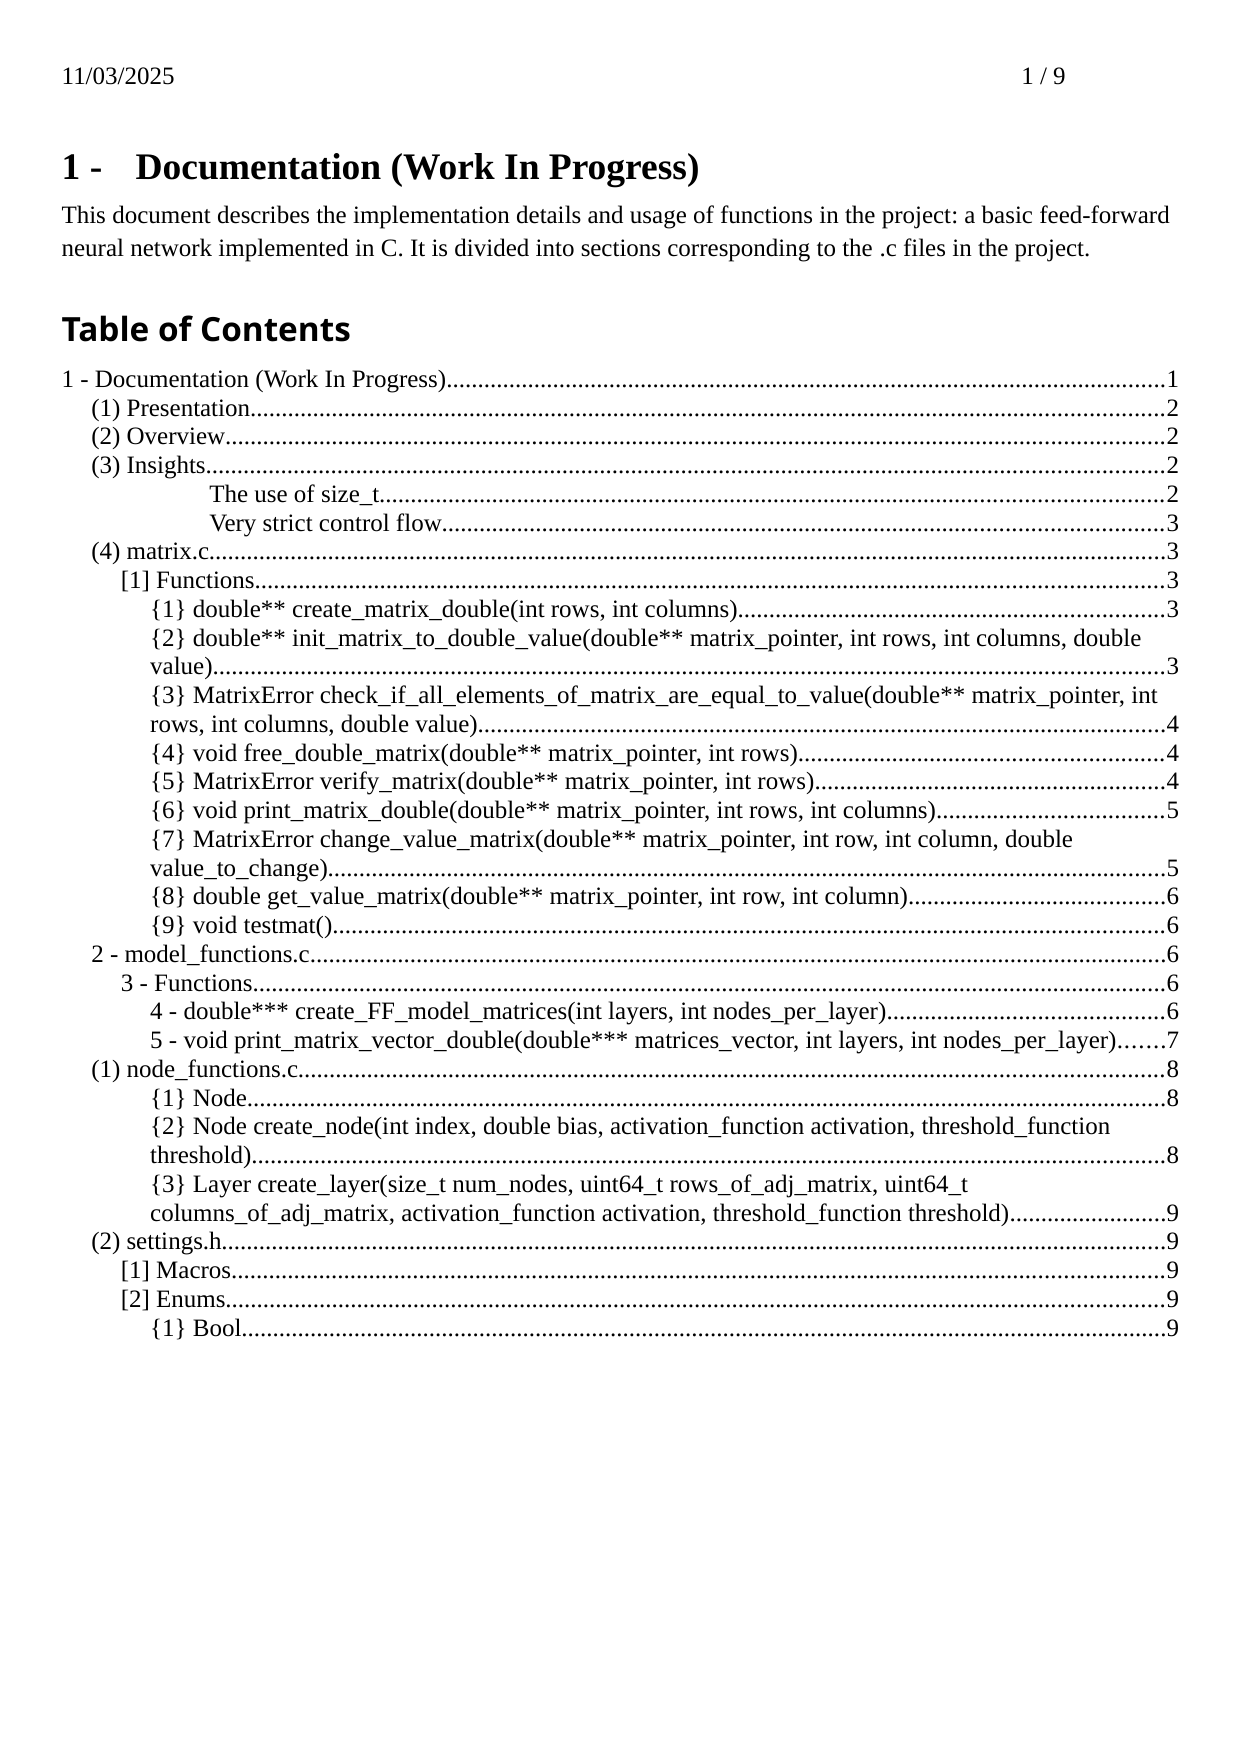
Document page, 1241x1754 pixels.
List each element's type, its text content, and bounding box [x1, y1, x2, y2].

text (4) matrix.c 3 [91, 536, 1179, 565]
text 2 - model_functions.c 6 [91, 939, 1179, 968]
text (1) Presentation 2 [91, 393, 1179, 421]
text {5} MatrixError verify_matrix(double** matrix_pointer, int rows) 4 [150, 766, 1179, 795]
text This document describes the implementation details and usage of functions in the project: a basic feed-forward neural network implemented in C. It is divided into sections corresponding to the .c files in the project. [61, 200, 1179, 262]
text {2} Node create_node(int index, double bias, activation_function activation, threshold_function threshold) 8 [150, 1111, 1179, 1169]
text {2} double** init_matrix_to_double_value(double** matrix_pointer, int rows, int columns, double value) 3 [150, 623, 1179, 680]
text (1) node_functions.c 8 [91, 1054, 1179, 1083]
text [1] Macros 9 [121, 1255, 1179, 1284]
text {1} double** create_matrix_double(int rows, int columns) 3 [150, 594, 1179, 623]
text 1 - Documentation (Work In Progress) 1 [61, 364, 1179, 393]
text {3} MatrixError check_if_all_elements_of_matrix_are_equal_to_value(double** matrix_pointer, int rows, int columns, double value) 4 [150, 680, 1179, 738]
text {3} Layer create_layer(size_t num_nodes, uint64_t rows_of_adj_matrix, uint64_t columns_of_adj_matrix, activation_function activation, threshold_function threshold) 9 [150, 1169, 1179, 1226]
text {4} void free_double_matrix(double** matrix_pointer, int rows) 4 [150, 738, 1179, 766]
text [2] Enums 9 [121, 1284, 1179, 1313]
text (2) settings.h 9 [91, 1226, 1179, 1255]
subtitle Table of Contents [61, 306, 1179, 351]
text 4 - double*** create_FF_model_matrices(int layers, int nodes_per_layer) 6 [150, 996, 1179, 1025]
text Very strict control flow 3 [209, 508, 1179, 536]
text {6} void print_matrix_double(double** matrix_pointer, int rows, int columns) 5 [150, 795, 1179, 824]
text (3) Insights 2 [91, 450, 1179, 479]
text {9} void testmat() 6 [150, 910, 1179, 939]
text The use of size_t 2 [209, 479, 1179, 508]
text {1} Node 8 [150, 1083, 1179, 1111]
subtitle Documentation (Work In Progress) [61, 145, 1179, 188]
text {7} MatrixError change_value_matrix(double** matrix_pointer, int row, int column, double value_to_change) 5 [150, 824, 1179, 881]
text 5 - void print_matrix_vector_double(double*** matrices_vector, int layers, int nodes_per_layer) 7 [150, 1025, 1179, 1054]
text {8} double get_value_matrix(double** matrix_pointer, int row, int column) 6 [150, 881, 1179, 910]
text (2) Overview 2 [91, 421, 1179, 450]
text [1] Functions 3 [121, 565, 1179, 594]
text 3 - Functions 6 [121, 968, 1179, 996]
text {1} Bool 9 [150, 1313, 1179, 1341]
